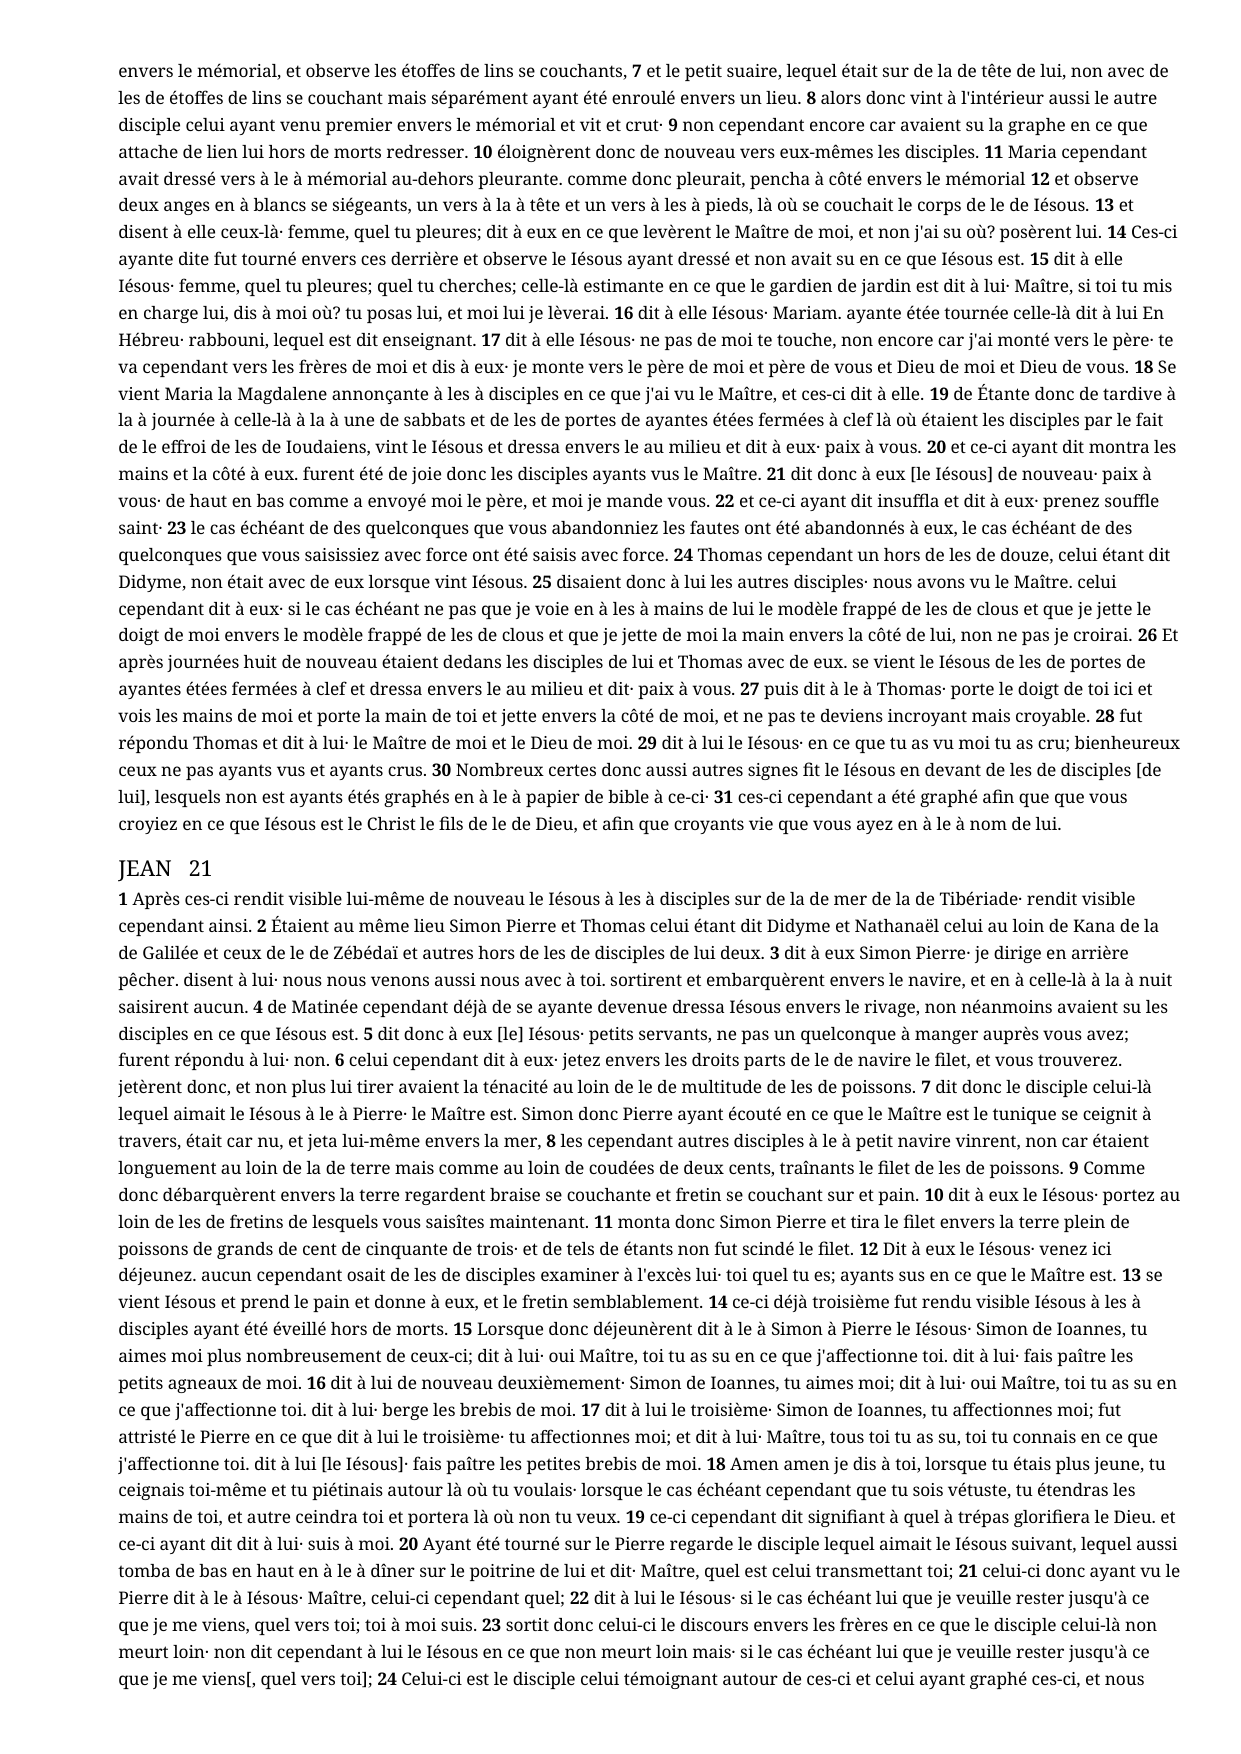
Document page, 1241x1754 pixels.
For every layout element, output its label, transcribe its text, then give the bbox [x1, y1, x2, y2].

text JEAN 21 [118, 853, 1181, 883]
text envers le mémorial, et observe les étoffes de lins se couchants, 7 et le petit suaire, lequel était sur de la de tête de lui, non avec de les de étoffes de lins se couchant mais séparément ayant été enroulé envers un lieu. 8 alors donc vint à l'intérieur aussi le autre disciple celui ayant venu premier envers le mémorial et vit et crut· 9 non cependant encore car avaient su la graphe en ce que attache de lien lui hors de morts redresser. 10 éloignèrent donc de nouveau vers eux-mêmes les disciples. 11 Maria cependant avait dressé vers à le à mémorial au-dehors pleurante. comme donc pleurait, pencha à côté envers le mémorial 12 et observe deux anges en à blancs se siégeants, un vers à la à tête et un vers à les à pieds, là où se couchait le corps de le de Iésous. 13 et disent à elle ceux-là· femme, quel tu pleures; dit à eux en ce que levèrent le Maître de moi, et non j'ai su où? posèrent lui. 14 Ces-ci ayante dite fut tourné envers ces derrière et observe le Iésous ayant dressé et non avait su en ce que Iésous est. 15 dit à elle Iésous· femme, quel tu pleures; quel tu cherches; celle-là estimante en ce que le gardien de jardin est dit à lui· Maître, si toi tu mis en charge lui, dis à moi où? tu posas lui, et moi lui je lèverai. 16 dit à elle Iésous· Mariam. ayante étée tournée celle-là dit à lui En Hébreu· rabbouni, lequel est dit enseignant. 17 dit à elle Iésous· ne pas de moi te touche, non encore car j'ai monté vers le père· te va cependant vers les frères de moi et dis à eux· je monte vers le père de moi et père de vous et Dieu de moi et Dieu de vous. 18 Se vient Maria la Magdalene annonçante à les à disciples en ce que j'ai vu le Maître, et ces-ci dit à elle. 19 de Étante donc de tardive à la à journée à celle-là à la à une de sabbats et de les de portes de ayantes étées fermées à clef là où étaient les disciples par le fait de le effroi de les de Ioudaiens, vint le Iésous et dressa envers le au milieu et dit à eux· paix à vous. 20 et ce-ci ayant dit montra les mains et la côté à eux. furent été de joie donc les disciples ayants vus le Maître. 21 dit donc à eux [le Iésous] de nouveau· paix à vous· de haut en bas comme a envoyé moi le père, et moi je mande vous. 22 et ce-ci ayant dit insuffla et dit à eux· prenez souffle saint· 23 le cas échéant de des quelconques que vous abandonniez les fautes ont été abandonnés à eux, le cas échéant de des quelconques que vous saisissiez avec force ont été saisis avec force. 24 Thomas cependant un hors de les de douze, celui étant dit Didyme, non était avec de eux lorsque vint Iésous. 25 disaient donc à lui les autres disciples· nous avons vu le Maître. celui cependant dit à eux· si le cas échéant ne pas que je voie en à les à mains de lui le modèle frappé de les de clous et que je jette le doigt de moi envers le modèle frappé de les de clous et que je jette de moi la main envers la côté de lui, non ne pas je croirai. 26 Et après journées huit de nouveau étaient dedans les disciples de lui et Thomas avec de eux. se vient le Iésous de les de portes de ayantes étées fermées à clef et dressa envers le au milieu et dit· paix à vous. 27 puis dit à le à Thomas· porte le doigt de toi ici et vois les mains de moi et porte la main de toi et jette envers la côté de moi, et ne pas te deviens incroyant mais croyable. 28 fut répondu Thomas et dit à lui· le Maître de moi et le Dieu de moi. 29 dit à lui le Iésous· en ce que tu as vu moi tu as cru; bienheureux ceux ne pas ayants vus et ayants crus. 30 Nombreux certes donc aussi autres signes fit le Iésous en devant de les de disciples [de lui], lesquels non est ayants étés graphés en à le à papier de bible à ce-ci· 31 ces-ci cependant a été graphé afin que que vous croyiez en ce que Iésous est le Christ le fils de le de Dieu, et afin que croyants vie que vous ayez en à le à nom de lui. [118, 59, 1181, 835]
text 1 Après ces-ci rendit visible lui-même de nouveau le Iésous à les à disciples sur de la de mer de la de Tibériade· rendit visible cependant ainsi. 2 Étaient au même lieu Simon Pierre et Thomas celui étant dit Didyme et Nathanaël celui au loin de Kana de la de Galilée et ceux de le de Zébédaï et autres hors de les de disciples de lui deux. 3 dit à eux Simon Pierre· je dirige en arrière pêcher. disent à lui· nous nous venons aussi nous avec à toi. sortirent et embarquèrent envers le navire, et en à celle-là à la à nuit saisirent aucun. 4 de Matinée cependant déjà de se ayante devenue dressa Iésous envers le rivage, non néanmoins avaient su les disciples en ce que Iésous est. 5 dit donc à eux [le] Iésous· petits servants, ne pas un quelconque à manger auprès vous avez; furent répondu à lui· non. 6 celui cependant dit à eux· jetez envers les droits parts de le de navire le filet, et vous trouverez. jetèrent donc, et non plus lui tirer avaient la ténacité au loin de le de multitude de les de poissons. 7 dit donc le disciple celui-là lequel aimait le Iésous à le à Pierre· le Maître est. Simon donc Pierre ayant écouté en ce que le Maître est le tunique se ceignit à travers, était car nu, et jeta lui-même envers la mer, 8 les cependant autres disciples à le à petit navire vinrent, non car étaient longuement au loin de la de terre mais comme au loin de coudées de deux cents, traînants le filet de les de poissons. 9 Comme donc débarquèrent envers la terre regardent braise se couchante et fretin se couchant sur et pain. 10 dit à eux le Iésous· portez au loin de les de fretins de lesquels vous saisîtes maintenant. 11 monta donc Simon Pierre et tira le filet envers la terre plein de poissons de grands de cent de cinquante de trois· et de tels de étants non fut scindé le filet. 12 Dit à eux le Iésous· venez ici déjeunez. aucun cependant osait de les de disciples examiner à l'excès lui· toi quel tu es; ayants sus en ce que le Maître est. 13 se vient Iésous et prend le pain et donne à eux, et le fretin semblablement. 14 ce-ci déjà troisième fut rendu visible Iésous à les à disciples ayant été éveillé hors de morts. 15 Lorsque donc déjeunèrent dit à le à Simon à Pierre le Iésous· Simon de Ioannes, tu aimes moi plus nombreusement de ceux-ci; dit à lui· oui Maître, toi tu as su en ce que j'affectionne toi. dit à lui· fais paître les petits agneaux de moi. 16 dit à lui de nouveau deuxièmement· Simon de Ioannes, tu aimes moi; dit à lui· oui Maître, toi tu as su en ce que j'affectionne toi. dit à lui· berge les brebis de moi. 17 dit à lui le troisième· Simon de Ioannes, tu affectionnes moi; fut attristé le Pierre en ce que dit à lui le troisième· tu affectionnes moi; et dit à lui· Maître, tous toi tu as su, toi tu connais en ce que j'affectionne toi. dit à lui [le Iésous]· fais paître les petites brebis de moi. 18 Amen amen je dis à toi, lorsque tu étais plus jeune, tu ceignais toi-même et tu piétinais autour là où tu voulais· lorsque le cas échéant cependant que tu sois vétuste, tu étendras les mains de toi, et autre ceindra toi et portera là où non tu veux. 19 ce-ci cependant dit signifiant à quel à trépas glorifiera le Dieu. et ce-ci ayant dit dit à lui· suis à moi. 20 Ayant été tourné sur le Pierre regarde le disciple lequel aimait le Iésous suivant, lequel aussi tomba de bas en haut en à le à dîner sur le poitrine de lui et dit· Maître, quel est celui transmettant toi; 21 celui-ci donc ayant vu le Pierre dit à le à Iésous· Maître, celui-ci cependant quel; 22 dit à lui le Iésous· si le cas échéant lui que je veuille rester jusqu'à ce que je me viens, quel vers toi; toi à moi suis. 23 sortit donc celui-ci le discours envers les frères en ce que le disciple celui-là non meurt loin· non dit cependant à lui le Iésous en ce que non meurt loin mais· si le cas échéant lui que je veuille rester jusqu'à ce que je me viens[, quel vers toi]; 24 Celui-ci est le disciple celui témoignant autour de ces-ci et celui ayant graphé ces-ci, et nous [118, 887, 1181, 1690]
